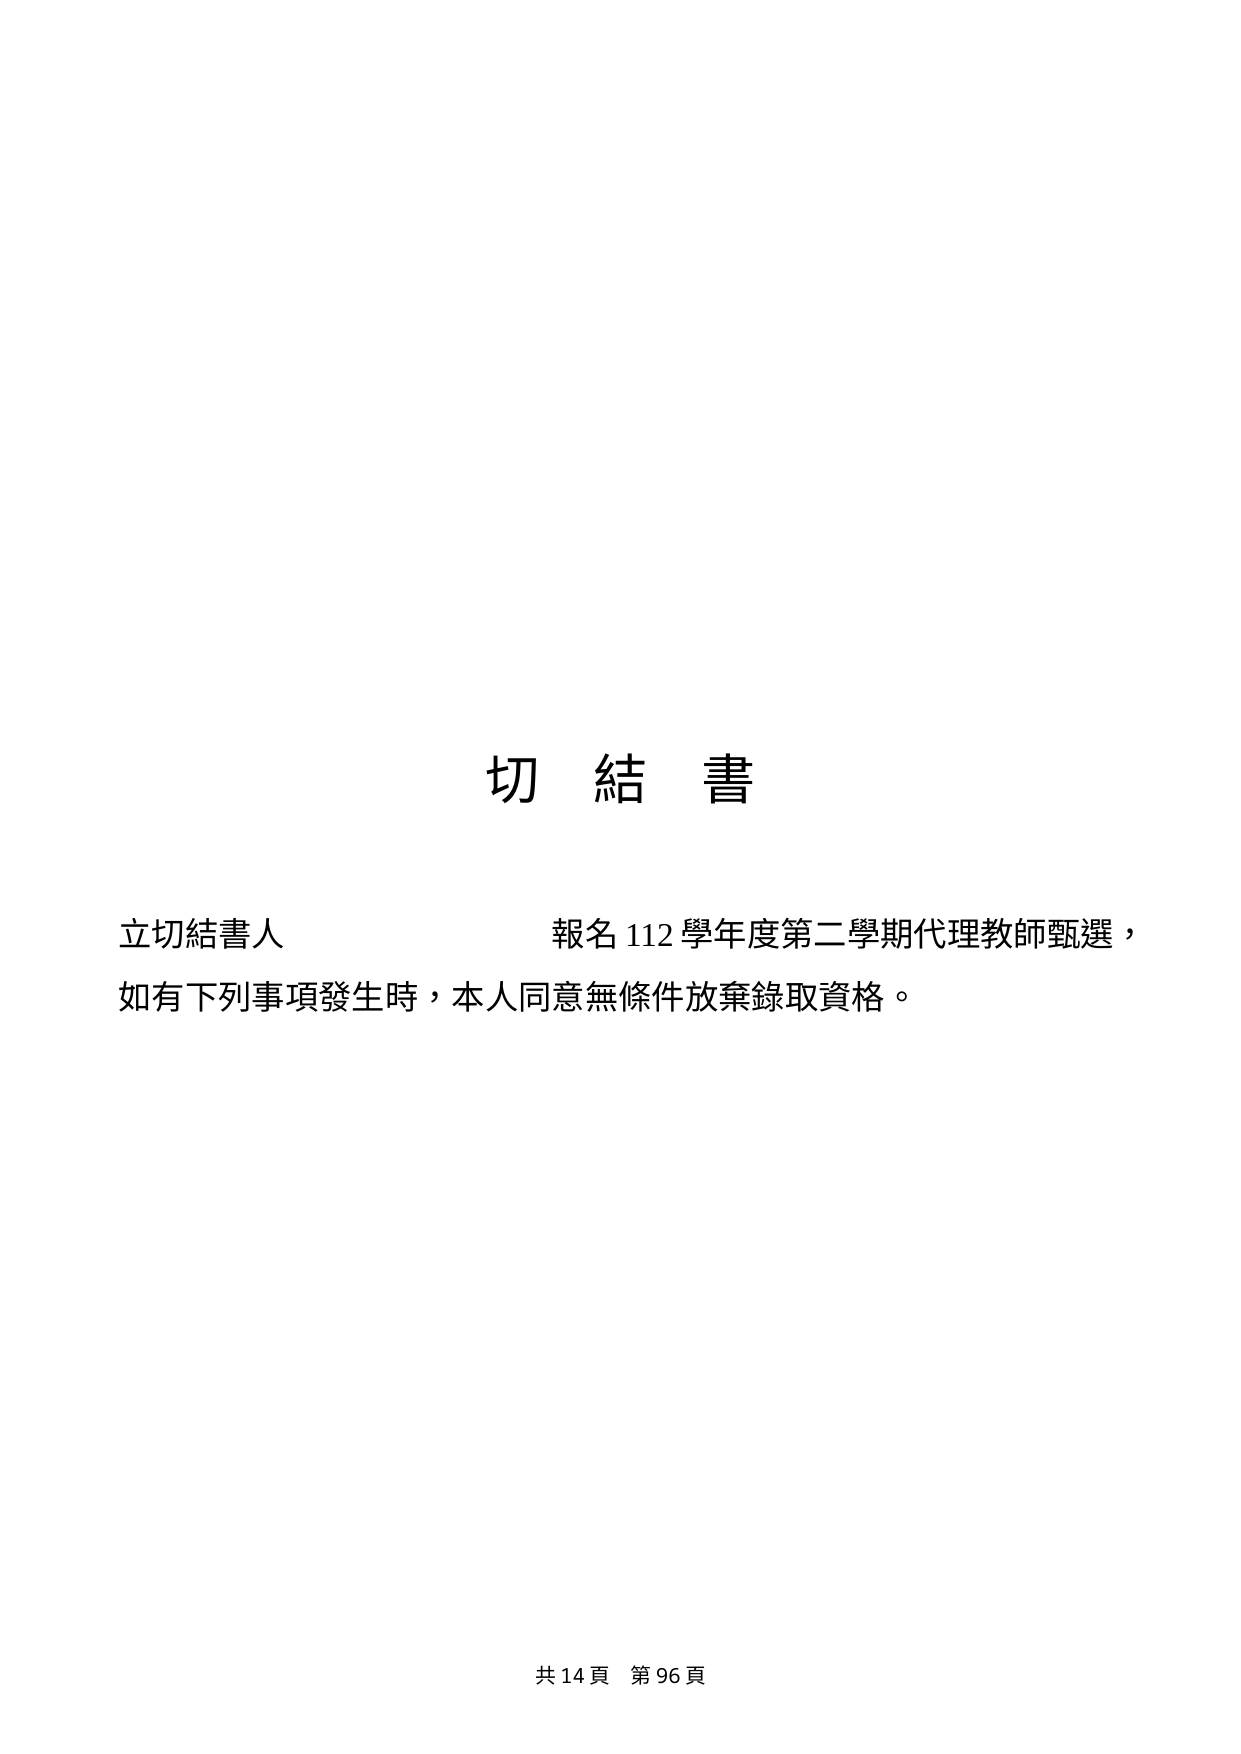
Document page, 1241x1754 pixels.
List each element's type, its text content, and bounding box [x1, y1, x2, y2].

text 立切結書人 報名112學年度第二學期代理教師甄選，如有下列事項發生時，本人同意無條件放棄錄取資格。 [118, 891, 1122, 1016]
text 切 結 書 [118, 703, 1122, 828]
